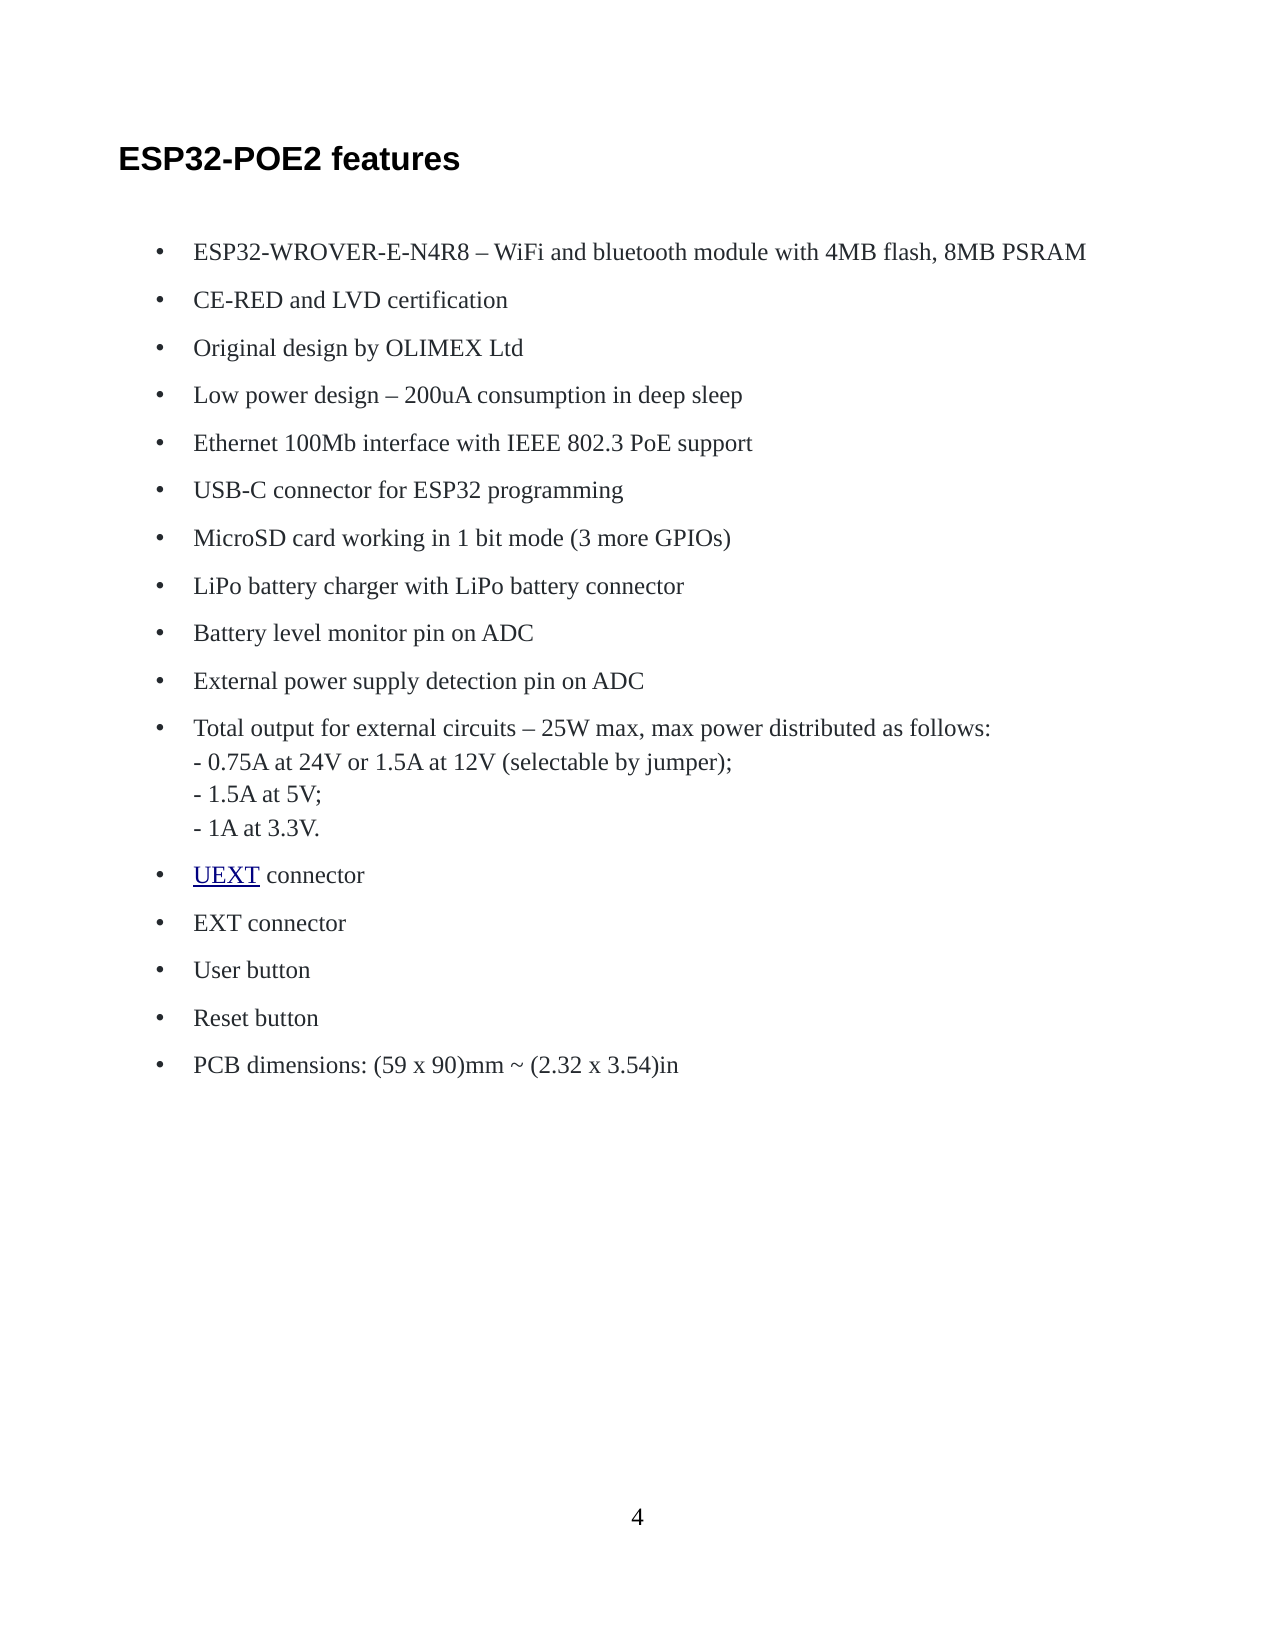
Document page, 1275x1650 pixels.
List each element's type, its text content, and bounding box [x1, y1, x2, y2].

list UEXT connector [156, 860, 1157, 889]
subtitle ESP32-POE2 features [118, 139, 1157, 177]
list USB-C connector for ESP32 programming [156, 476, 1157, 504]
list MicroSD card working in 1 bit mode (3 more GPIOs) [156, 523, 1157, 552]
list ESP32-WROVER-E-N4R8 – WiFi and bluetooth module with 4MB flash, 8MB PSRAM [156, 237, 1157, 266]
list Low power design – 200uA consumption in deep sleep [156, 380, 1157, 409]
list External power supply detection pin on ADC [156, 666, 1157, 695]
list Battery level monitor pin on ADC [156, 618, 1157, 647]
list EXT connector [156, 908, 1157, 937]
list Total output for external circuits – 25W max, max power distributed as follows: - 0.75A at 24V or 1.5A at 12V (selectable by jumper); - 1.5A at 5V; - 1A at 3.3V. [156, 713, 1157, 841]
list LiPo battery charger with LiPo battery connector [156, 571, 1157, 599]
list CE-RED and LVD certification [156, 285, 1157, 314]
list Ethernet 100Mb interface with IEEE 802.3 PoE support [156, 428, 1157, 457]
list User button [156, 955, 1157, 984]
list PCB dimensions: (59 x 90)mm ~ (2.32 x 3.54)in [156, 1051, 1157, 1079]
list Original design by OLIMEX Ltd [156, 333, 1157, 361]
list Reset button [156, 1003, 1157, 1032]
